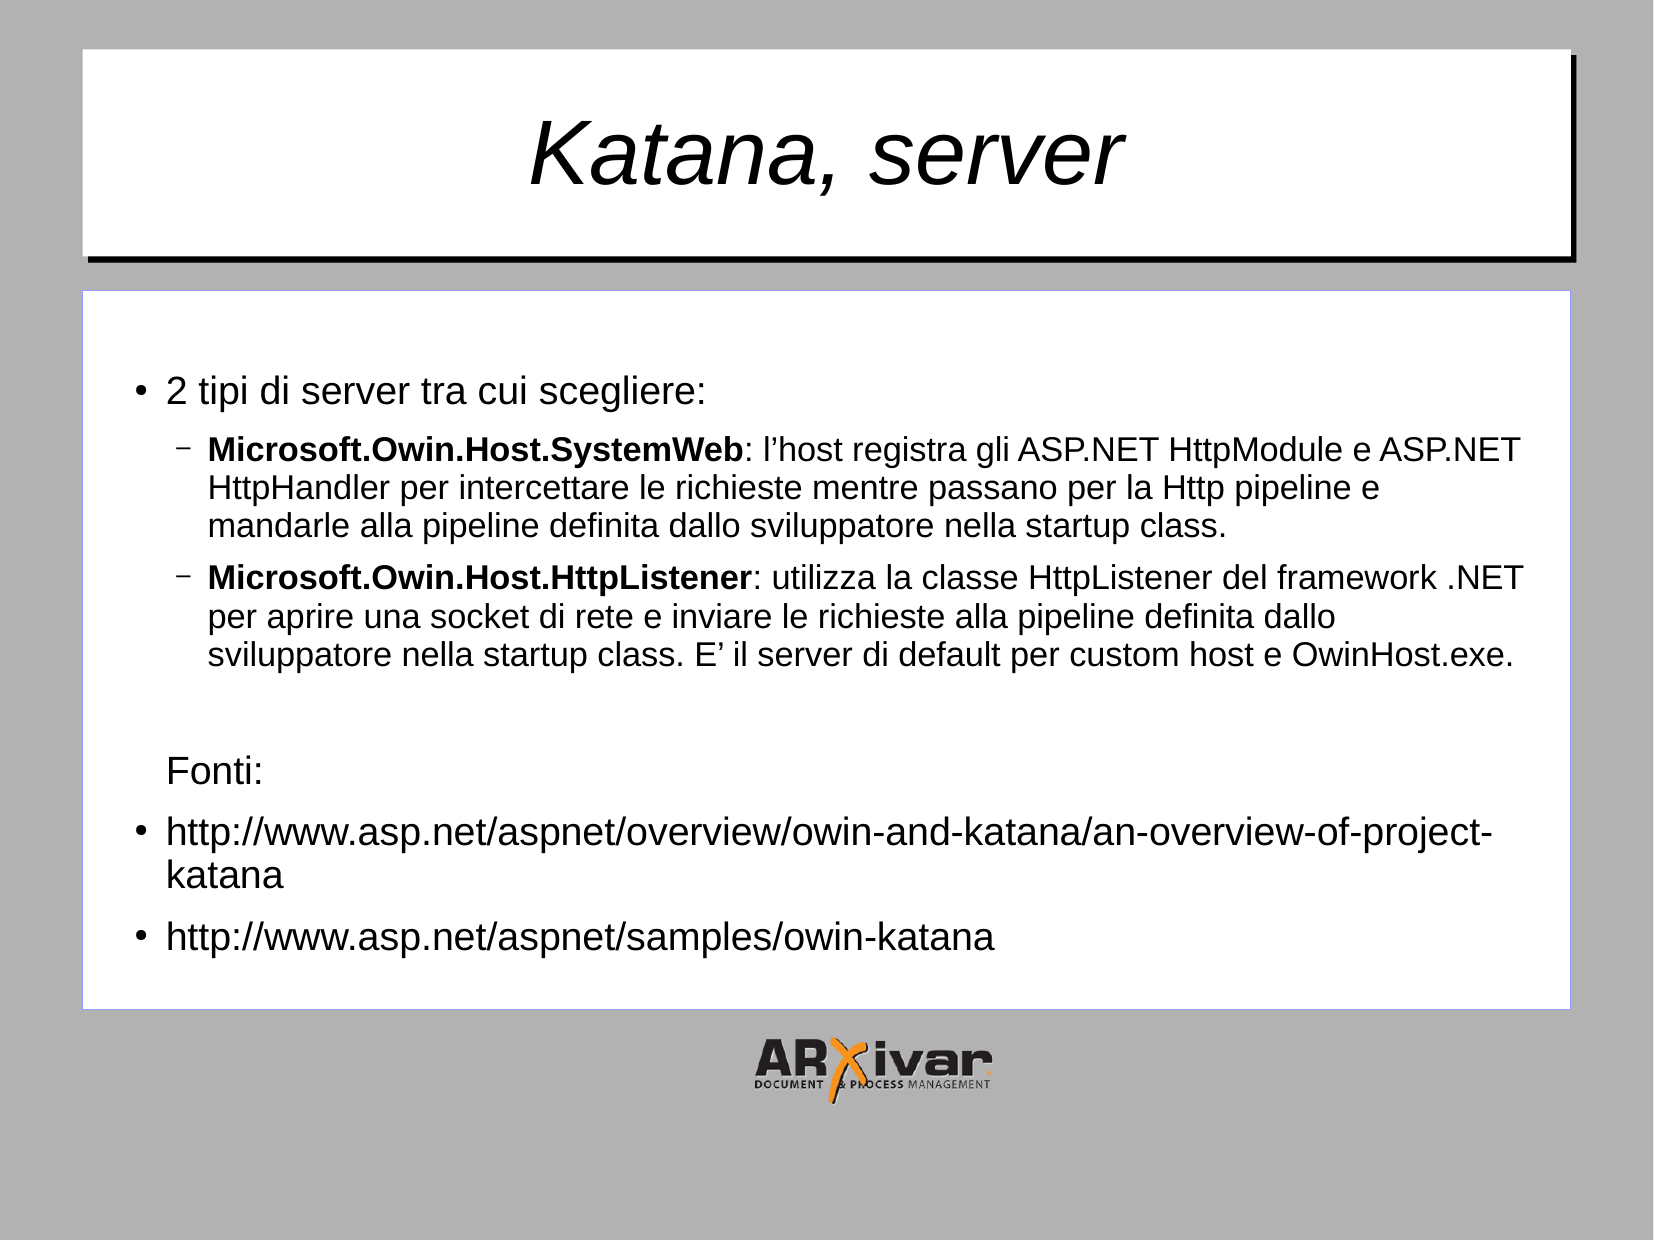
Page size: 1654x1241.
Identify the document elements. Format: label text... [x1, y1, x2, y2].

title Katana, server [82, 49, 1571, 257]
picture [755, 1031, 993, 1111]
list 2 tipi di server tra cui scegliere: Microsoft.Owin.Host.SystemWeb: l’host registra gli ASP.NET HttpModule e ASP.NET HttpHandler per intercettare le richieste mentre passano per la Http pipeline e mandarle alla pipeline definita dallo sviluppatore nella startup class. Microsoft.Owin.Host.HttpListener: utilizza la classe HttpListener del framework .NET per aprire una socket di rete e inviare le richieste alla pipeline definita dallo sviluppatore nella startup class. E’ il server di default per custom host e OwinHost.exe. Fonti: http://www.asp.net/aspnet/overview/owin-and-katana/an-overview-of-project-katana http://www.asp.net/aspnet/samples/owin-katana [82, 290, 1571, 1010]
